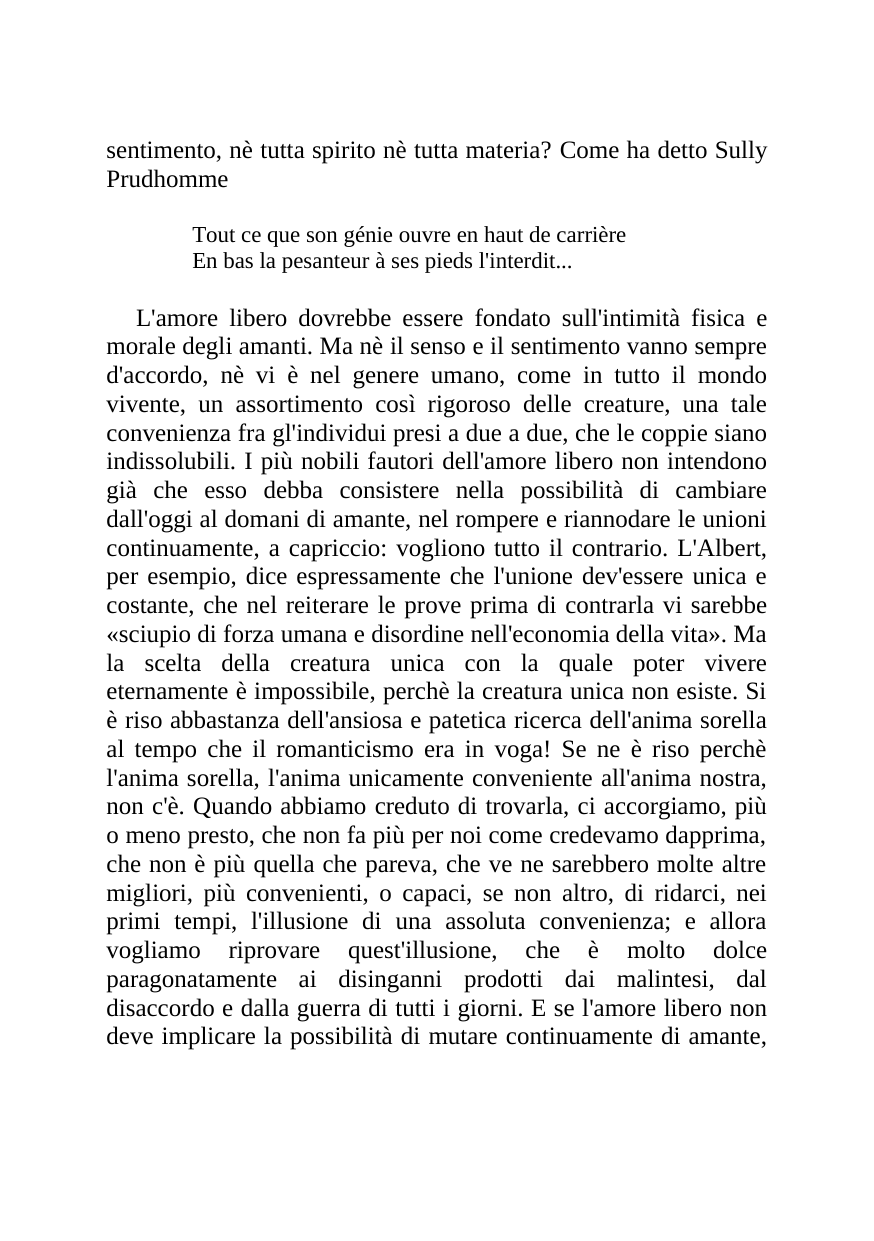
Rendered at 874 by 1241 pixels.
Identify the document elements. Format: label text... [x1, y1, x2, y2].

text sentimento, nè tutta spirito nè tutta materia? Come ha detto Sully Prudhomme [106, 135, 768, 192]
text L'amore libero dovrebbe essere fondato sull'intimità fisica e morale degli amanti. Ma nè il senso e il sentimento vanno sempre d'accordo, nè vi è nel genere umano, come in tutto il mondo vivente, un assortimento così rigoroso delle creature, una tale convenienza fra gl'individui presi a due a due, che le coppie siano indissolubili. I più nobili fautori dell'amore libero non intendono già che esso debba consistere nella possibilità di cambiare dall'oggi al domani di amante, nel rompere e riannodare le unioni continuamente, a capriccio: vogliono tutto il contrario. L'Albert, per esempio, dice espressamente che l'unione dev'essere unica e costante, che nel reiterare le prove prima di contrarla vi sarebbe «sciupio di forza umana e disordine nell'economia della vita». Ma la scelta della creatura unica con la quale poter vivere eternamente è impossibile, perchè la creatura unica non esiste. Si è riso abbastanza dell'ansiosa e patetica ricerca dell'anima sorella al tempo che il romanticismo era in voga! Se ne è riso perchè l'anima sorella, l'anima unicamente conveniente all'anima nostra, non c'è. Quando abbiamo creduto di trovarla, ci accorgiamo, più o meno presto, che non fa più per noi come credevamo dapprima, che non è più quella che pareva, che ve ne sarebbero molte altre migliori, più convenienti, o capaci, se non altro, di ridarci, nei primi tempi, l'illusione di una assoluta convenienza; e allora vogliamo riprovare quest'illusione, che è molto dolce paragonatamente ai disinganni prodotti dai malintesi, dal disaccordo e dalla guerra di tutti i giorni. E se l'amore libero non deve implicare la possibilità di mutare continuamente di amante, [106, 303, 768, 1050]
text En bas la pesanteur à ses pieds l'interdit... [162, 248, 768, 274]
text Tout ce que son génie ouvre en haut de carrière [162, 221, 768, 248]
